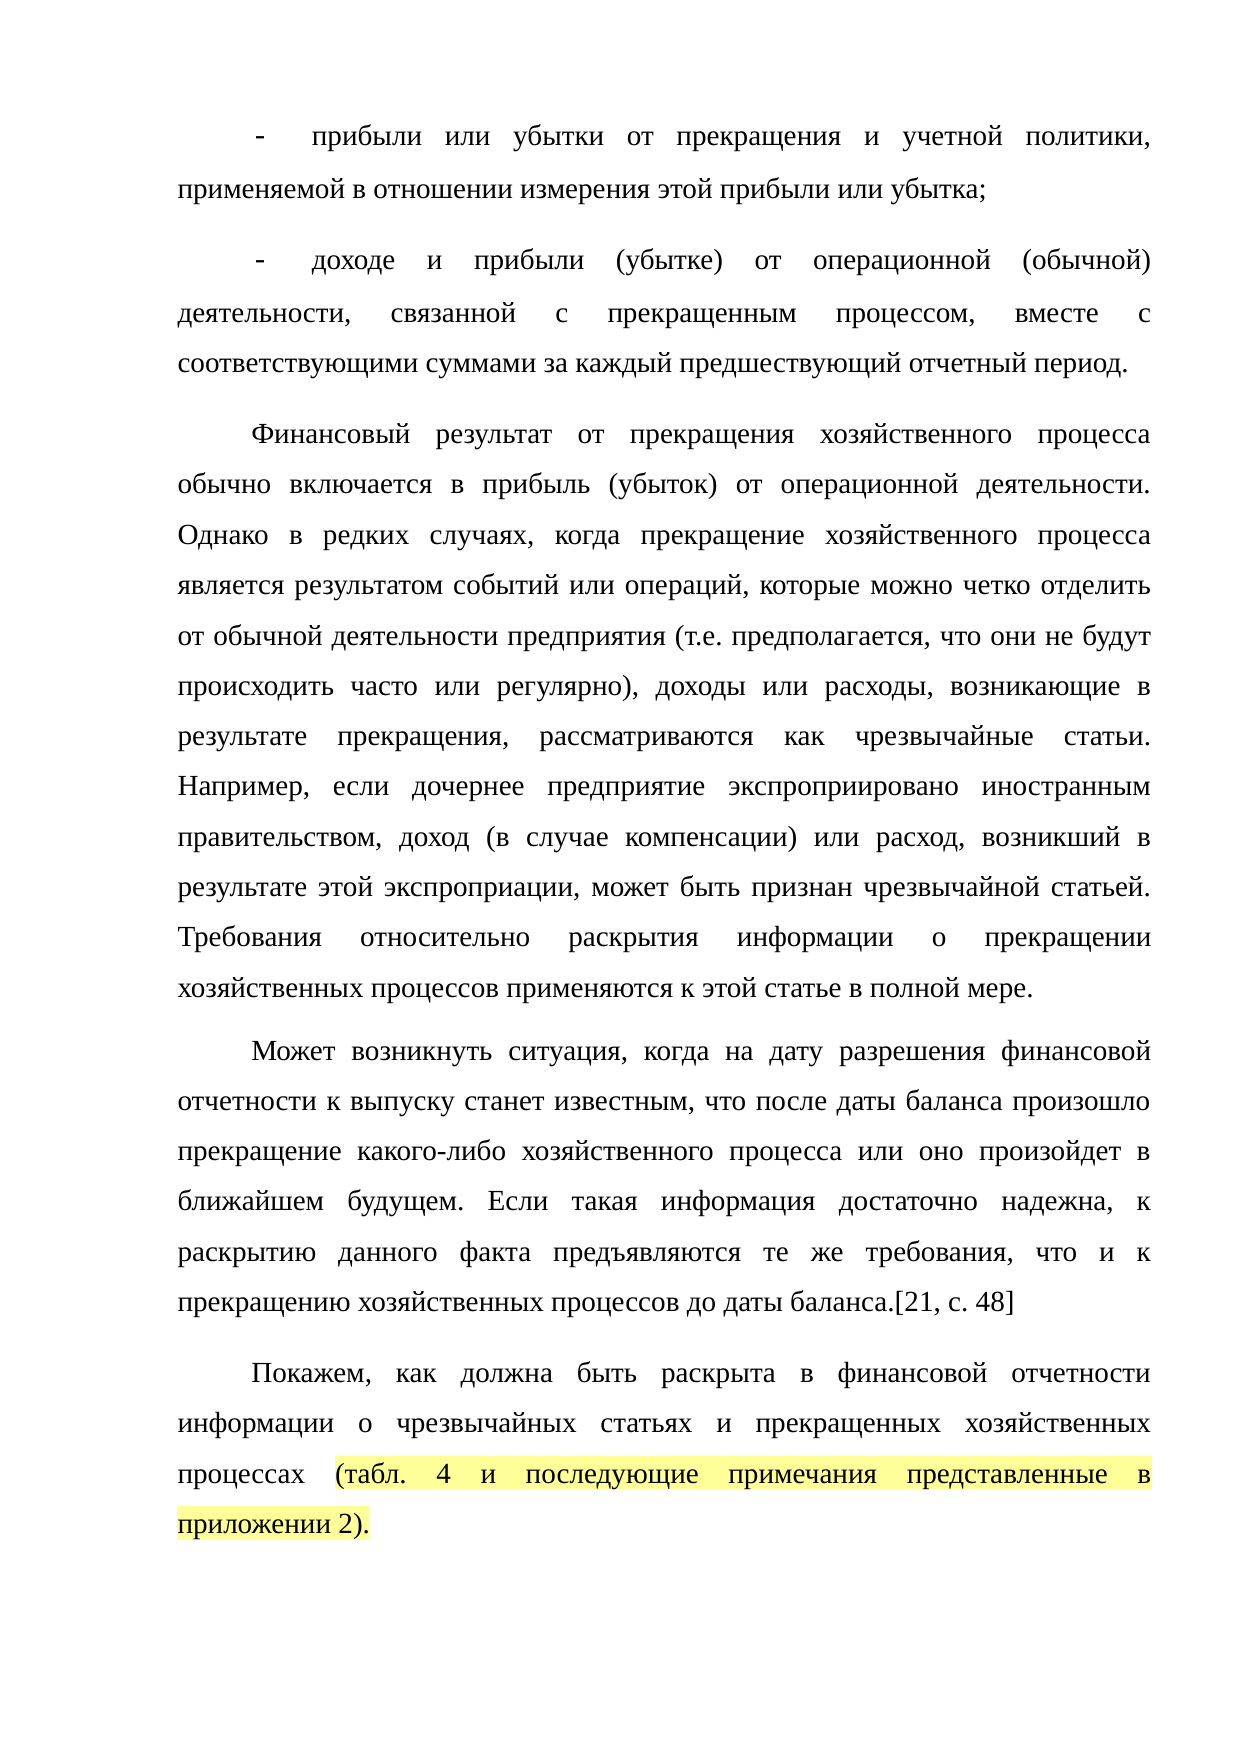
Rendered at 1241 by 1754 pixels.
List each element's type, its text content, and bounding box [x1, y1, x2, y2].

list прибыли или убытки от прекращения и учетной политики, применяемой в отношении измерения этой прибыли или убытка; [177, 118, 1152, 204]
list доходе и прибыли (убытке) от операционной (обычной) деятельности, связанной с прекращенным процессом, вместе с соответствующими суммами за каждый предшествующий отчетный период. [177, 242, 1152, 379]
text Может возникнуть ситуация, когда на дату разрешения финансовой отчетности к выпуску станет известным, что после даты баланса произошло прекращение какого-либо хозяйственного процесса или оно произойдет в ближайшем будущем. Если такая информация достаточно надежна, к раскрытию данного факта предъявляются те же требования, что и к прекращению хозяйственных процессов до даты баланса.[21, с. 48] [177, 1033, 1152, 1318]
text Финансовый результат от прекращения хозяйственного процесса обычно включается в прибыль (убыток) от операционной деятельности. Однако в редких случаях, когда прекращение хозяйственного процесса является результатом событий или операций, которые можно четко отделить от обычной деятельности предприятия (т.е. предполагается, что они не будут происходить часто или регулярно), доходы или расходы, возникающие в результате прекращения, рассматриваются как чрезвычайные статьи. Например, если дочернее предприятие экспроприировано иностранным правительством, доход (в случае компенсации) или расход, возникший в результате этой экспроприации, может быть признан чрезвычайной статьей. Требования относительно раскрытия информации о прекращении хозяйственных процессов применяются к этой статье в полной мере. [177, 416, 1152, 1003]
text Покажем, как должна быть раскрыта в финансовой отчетности информации о чрезвычайных статьях и прекращенных хозяйственных процессах (табл. 4 и последующие примечания представленные в приложении 2). [177, 1355, 1152, 1540]
